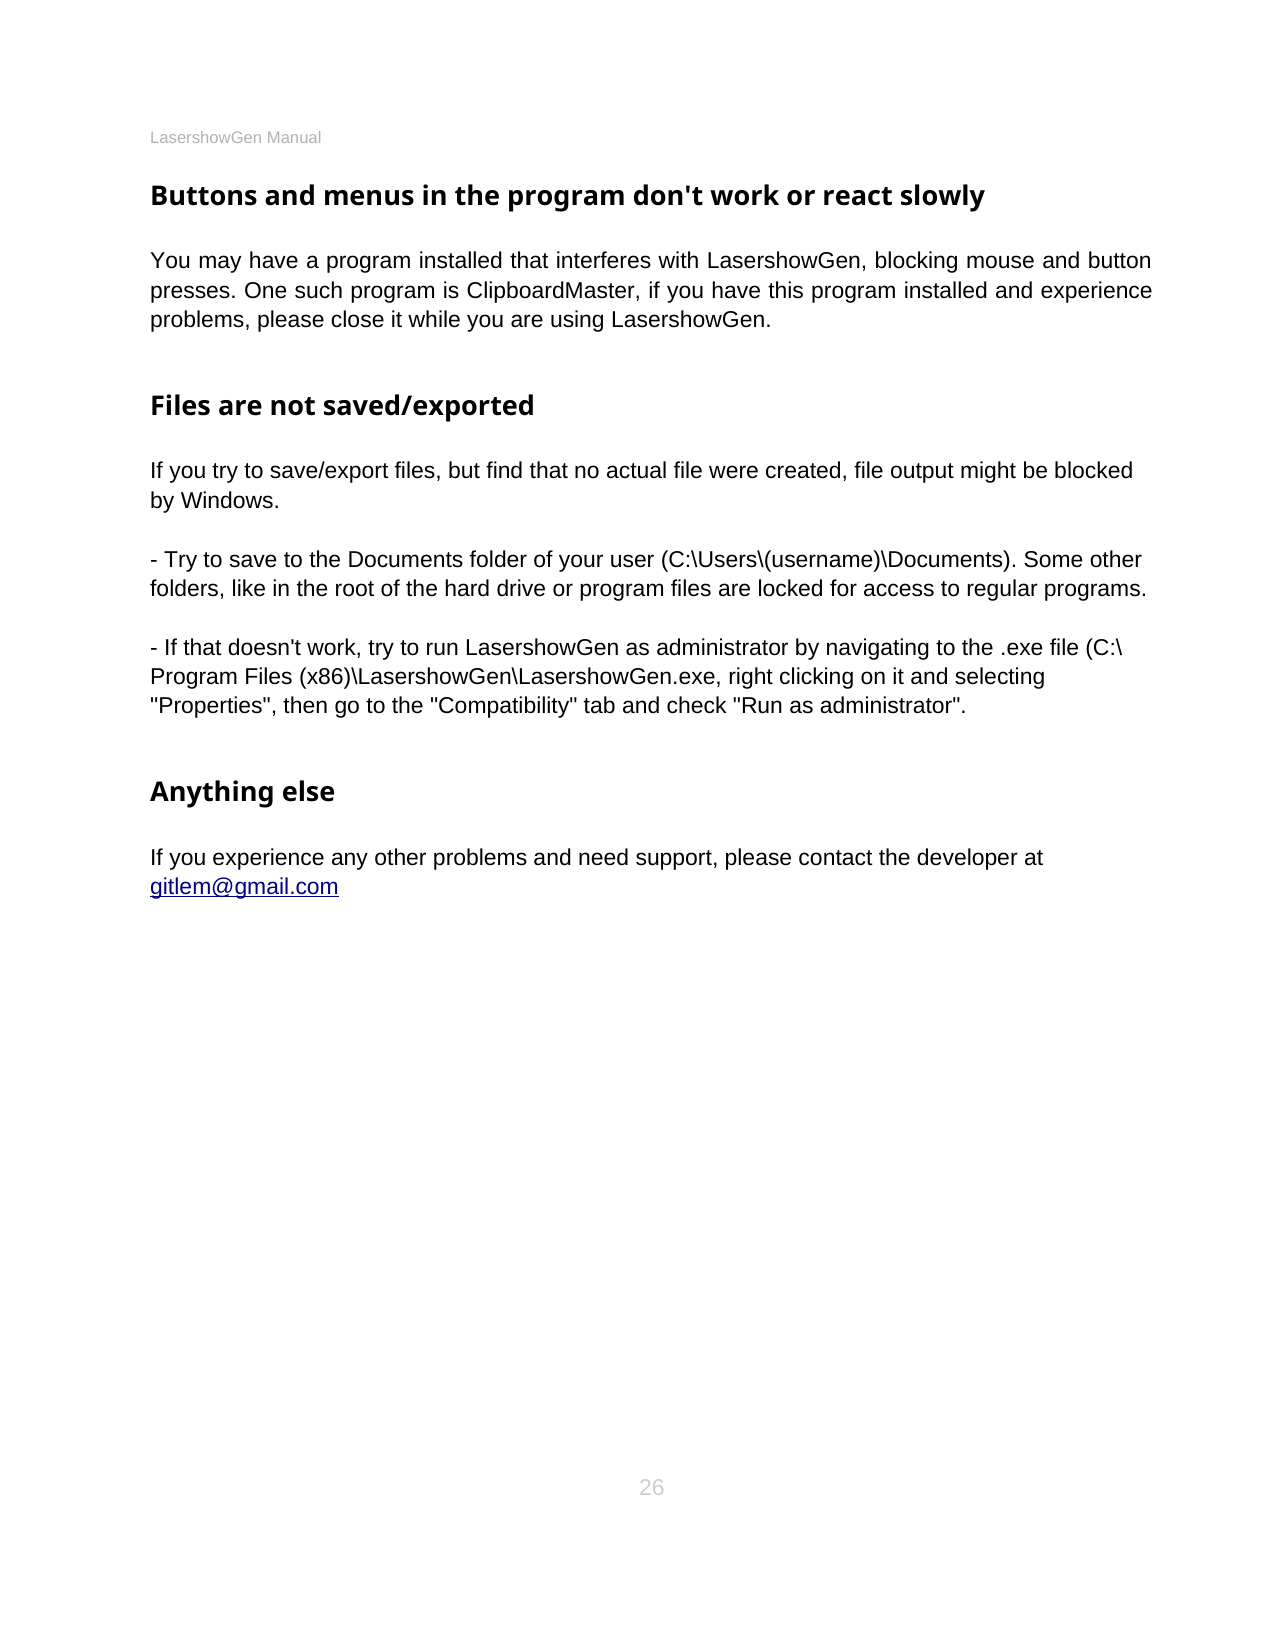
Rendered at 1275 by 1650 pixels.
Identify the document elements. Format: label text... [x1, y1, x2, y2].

subtitle Anything else [150, 773, 1153, 809]
text You may have a program installed that interferes with LasershowGen, blocking mouse and button presses. One such program is ClipboardMaster, if you have this program installed and experience problems, please close it while you are using LasershowGen. [150, 248, 1153, 332]
text If you try to save/export files, but find that no actual file were created, file output might be blocked by Windows. - Try to save to the Documents folder of your user (C:\Users\(username)\Documents). Some other folders, like in the root of the hard drive or program files are locked for access to regular programs. - If that doesn't work, try to run LasershowGen as administrator by navigating to the .exe file (C:\Program Files (x86)\LasershowGen\LasershowGen.exe, right clicking on it and selecting "Properties", then go to the "Compatibility" tab and check "Run as administrator". [150, 458, 1153, 719]
text If you experience any other problems and need support, please contact the developer at gitlem@gmail.com [150, 844, 1153, 899]
subtitle Buttons and menus in the program don't work or react slowly [150, 176, 1153, 213]
subtitle Files are not saved/exported [150, 386, 1153, 423]
